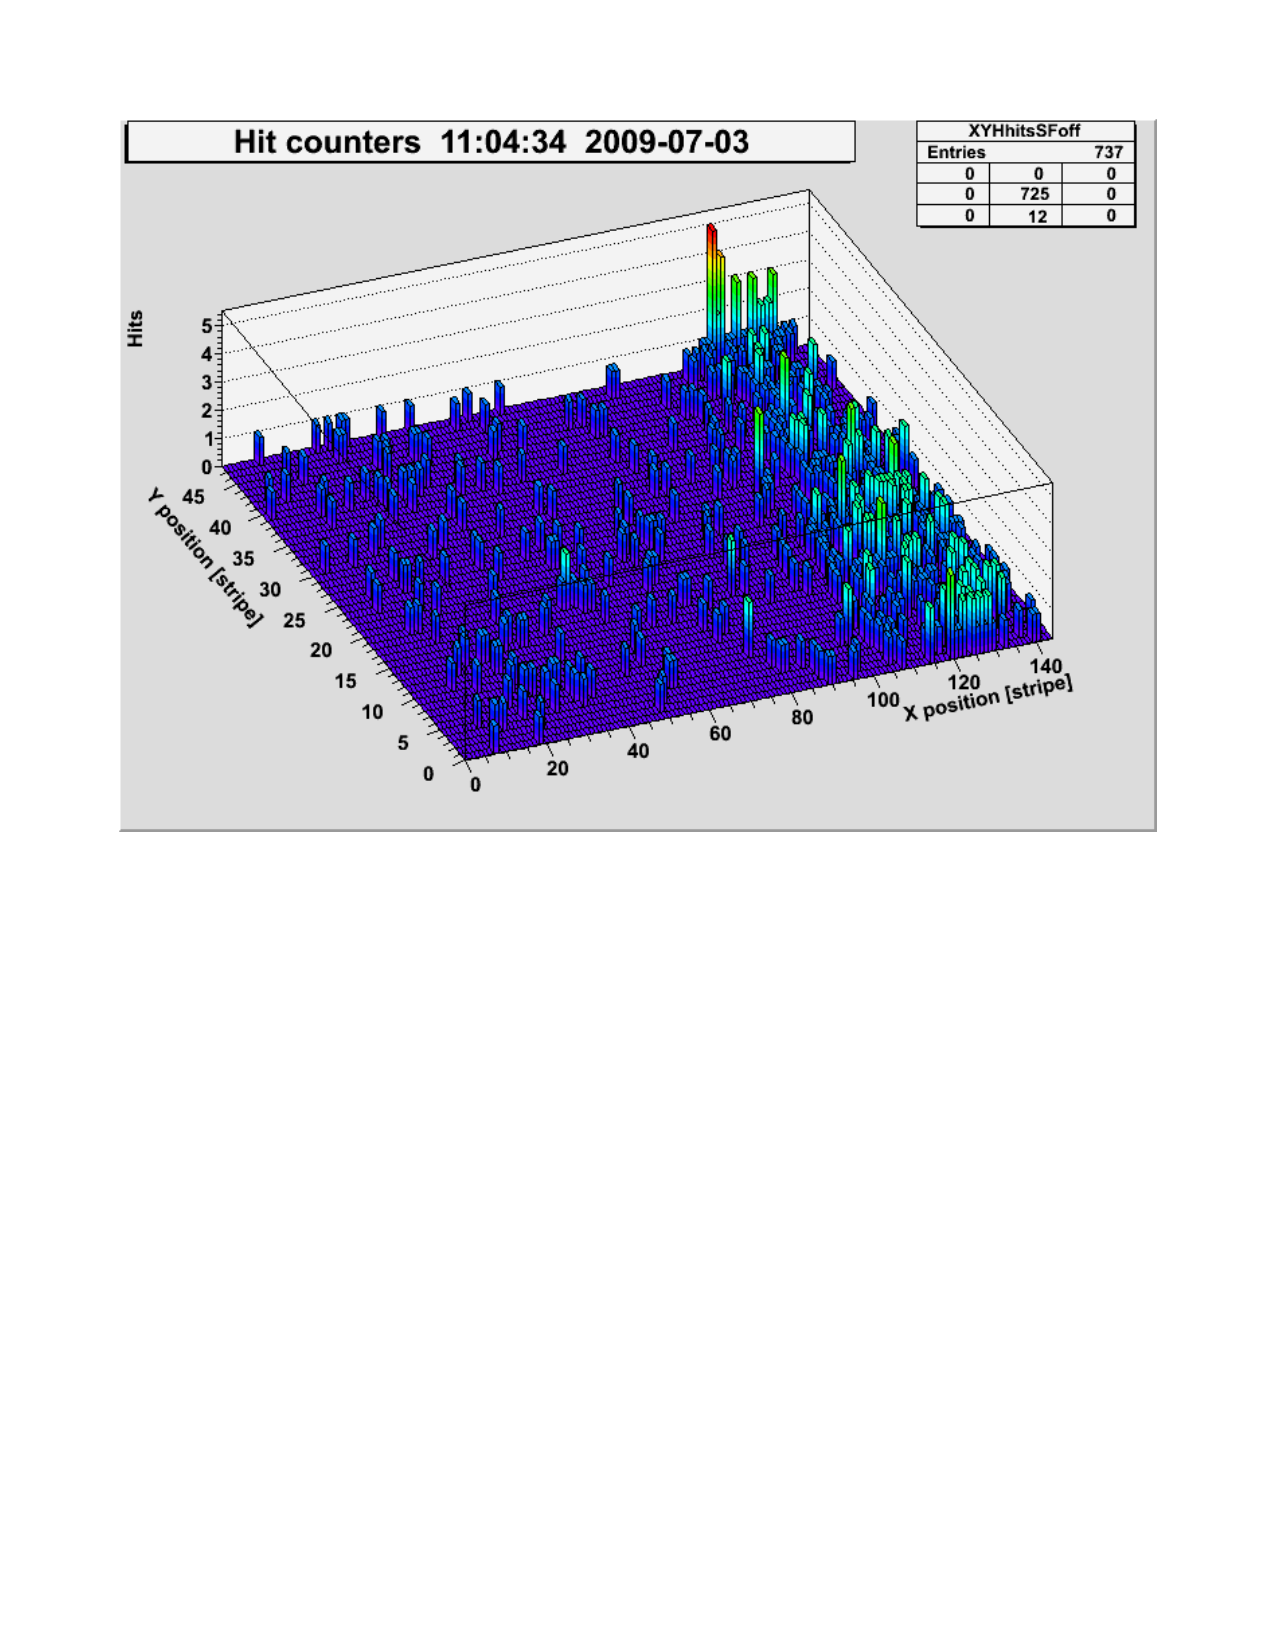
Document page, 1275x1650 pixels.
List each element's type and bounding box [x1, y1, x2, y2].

picture [118, 118, 1157, 832]
